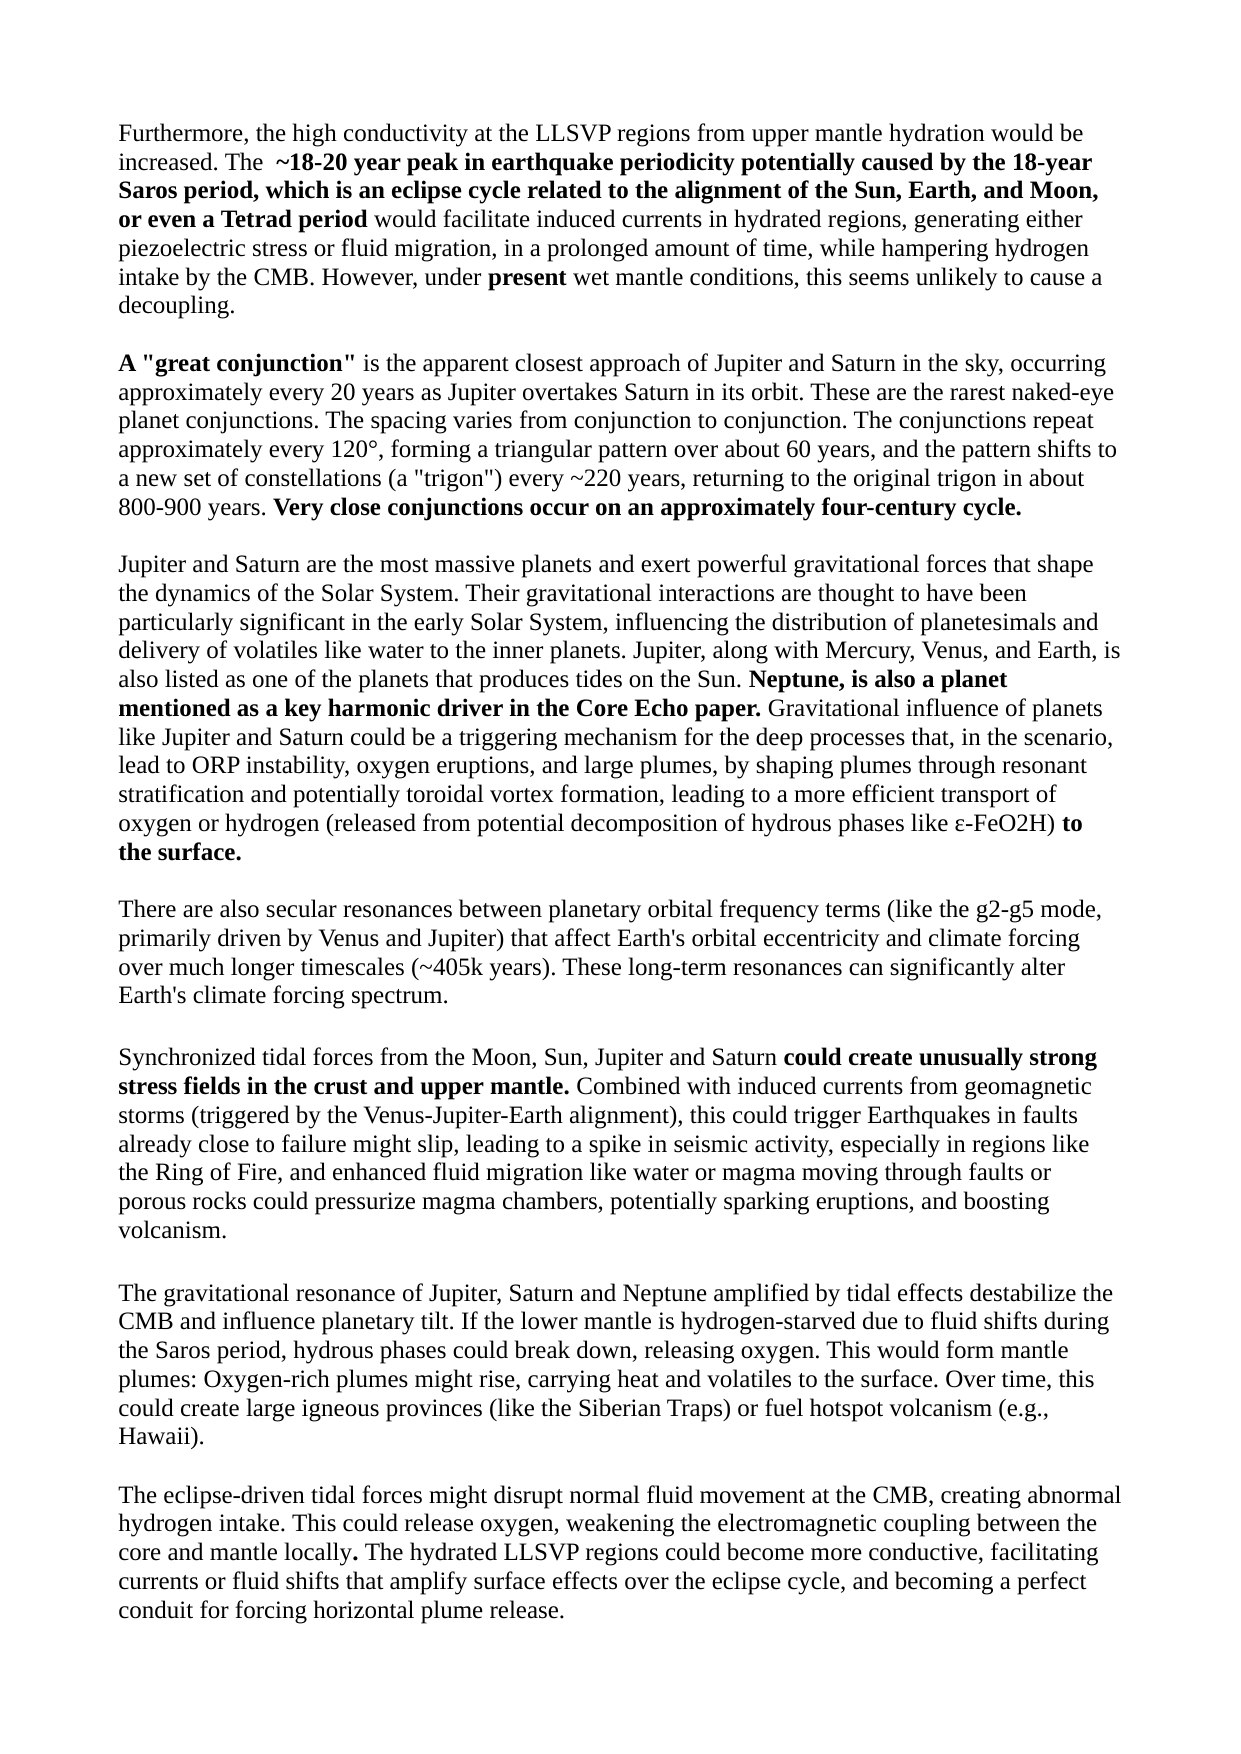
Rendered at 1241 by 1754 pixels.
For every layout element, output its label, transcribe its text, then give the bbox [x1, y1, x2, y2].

text Furthermore, the high conductivity at the LLSVP regions from upper mantle hydration would be increased. The ~18-20 year peak in earthquake periodicity potentially caused by the 18-year Saros period, which is an eclipse cycle related to the alignment of the Sun, Earth, and Moon, or even a Tetrad period would facilitate induced currents in hydrated regions, generating either piezoelectric stress or fluid migration, in a prolonged amount of time, while hampering hydrogen intake by the CMB. However, under present wet mantle conditions, this seems unlikely to cause a decoupling. [118, 118, 1122, 319]
text The eclipse-driven tidal forces might disrupt normal fluid movement at the CMB, creating abnormal hydrogen intake. This could release oxygen, weakening the electromagnetic coupling between the core and mantle locally. The hydrated LLSVP regions could become more conductive, facilitating currents or fluid shifts that amplify surface effects over the eclipse cycle, and becoming a perfect conduit for forcing horizontal plume release. [118, 1480, 1122, 1623]
text The gravitational resonance of Jupiter, Saturn and Neptune amplified by tidal effects destabilize the CMB and influence planetary tilt. If the lower mantle is hydrogen-starved due to fluid shifts during the Saros period, hydrous phases could break down, releasing oxygen. This would form mantle plumes: Oxygen-rich plumes might rise, carrying heat and volatiles to the surface. Over time, this could create large igneous provinces (like the Siberian Traps) or fuel hotspot volcanism (e.g., Hawaii). [118, 1278, 1122, 1450]
text A "great conjunction" is the apparent closest approach of Jupiter and Saturn in the sky, occurring approximately every 20 years as Jupiter overtakes Saturn in its orbit. These are the rarest naked-eye planet conjunctions. The spacing varies from conjunction to conjunction. The conjunctions repeat approximately every 120°, forming a triangular pattern over about 60 years, and the pattern shifts to a new set of constellations (a "trigon") every ~220 years, returning to the original trigon in about 800-900 years. Very close conjunctions occur on an approximately four-century cycle. [118, 348, 1122, 521]
text There are also secular resonances between planetary orbital frequency terms (like the g2-g5 mode, primarily driven by Venus and Jupiter) that affect Earth's orbital eccentricity and climate forcing over much longer timescales (~405k years). These long-term resonances can significantly alter Earth's climate forcing spectrum. [118, 894, 1122, 1009]
text Synchronized tidal forces from the Moon, Sun, Jupiter and Saturn could create unusually strong stress fields in the crust and upper mantle. Combined with induced currents from geomagnetic storms (triggered by the Venus-Jupiter-Earth alignment), this could trigger Earthquakes in faults already close to failure might slip, leading to a spike in seismic activity, especially in regions like the Ring of Fire, and enhanced fluid migration like water or magma moving through faults or porous rocks could pressurize magma chambers, potentially sparking eruptions, and boosting volcanism. [118, 1042, 1122, 1244]
text Jupiter and Saturn are the most massive planets and exert powerful gravitational forces that shape the dynamics of the Solar System. Their gravitational interactions are thought to have been particularly significant in the early Solar System, influencing the distribution of planetesimals and delivery of volatiles like water to the inner planets. Jupiter, along with Mercury, Venus, and Earth, is also listed as one of the planets that produces tides on the Sun. Neptune, is also a planet mentioned as a key harmonic driver in the Core Echo paper. Gravitational influence of planets like Jupiter and Saturn could be a triggering mechanism for the deep processes that, in the scenario, lead to ORP instability, oxygen eruptions, and large plumes, by shaping plumes through resonant stratification and potentially toroidal vortex formation, leading to a more efficient transport of oxygen or hydrogen (released from potential decomposition of hydrous phases like ε-FeO2H) to the surface. [118, 549, 1122, 866]
